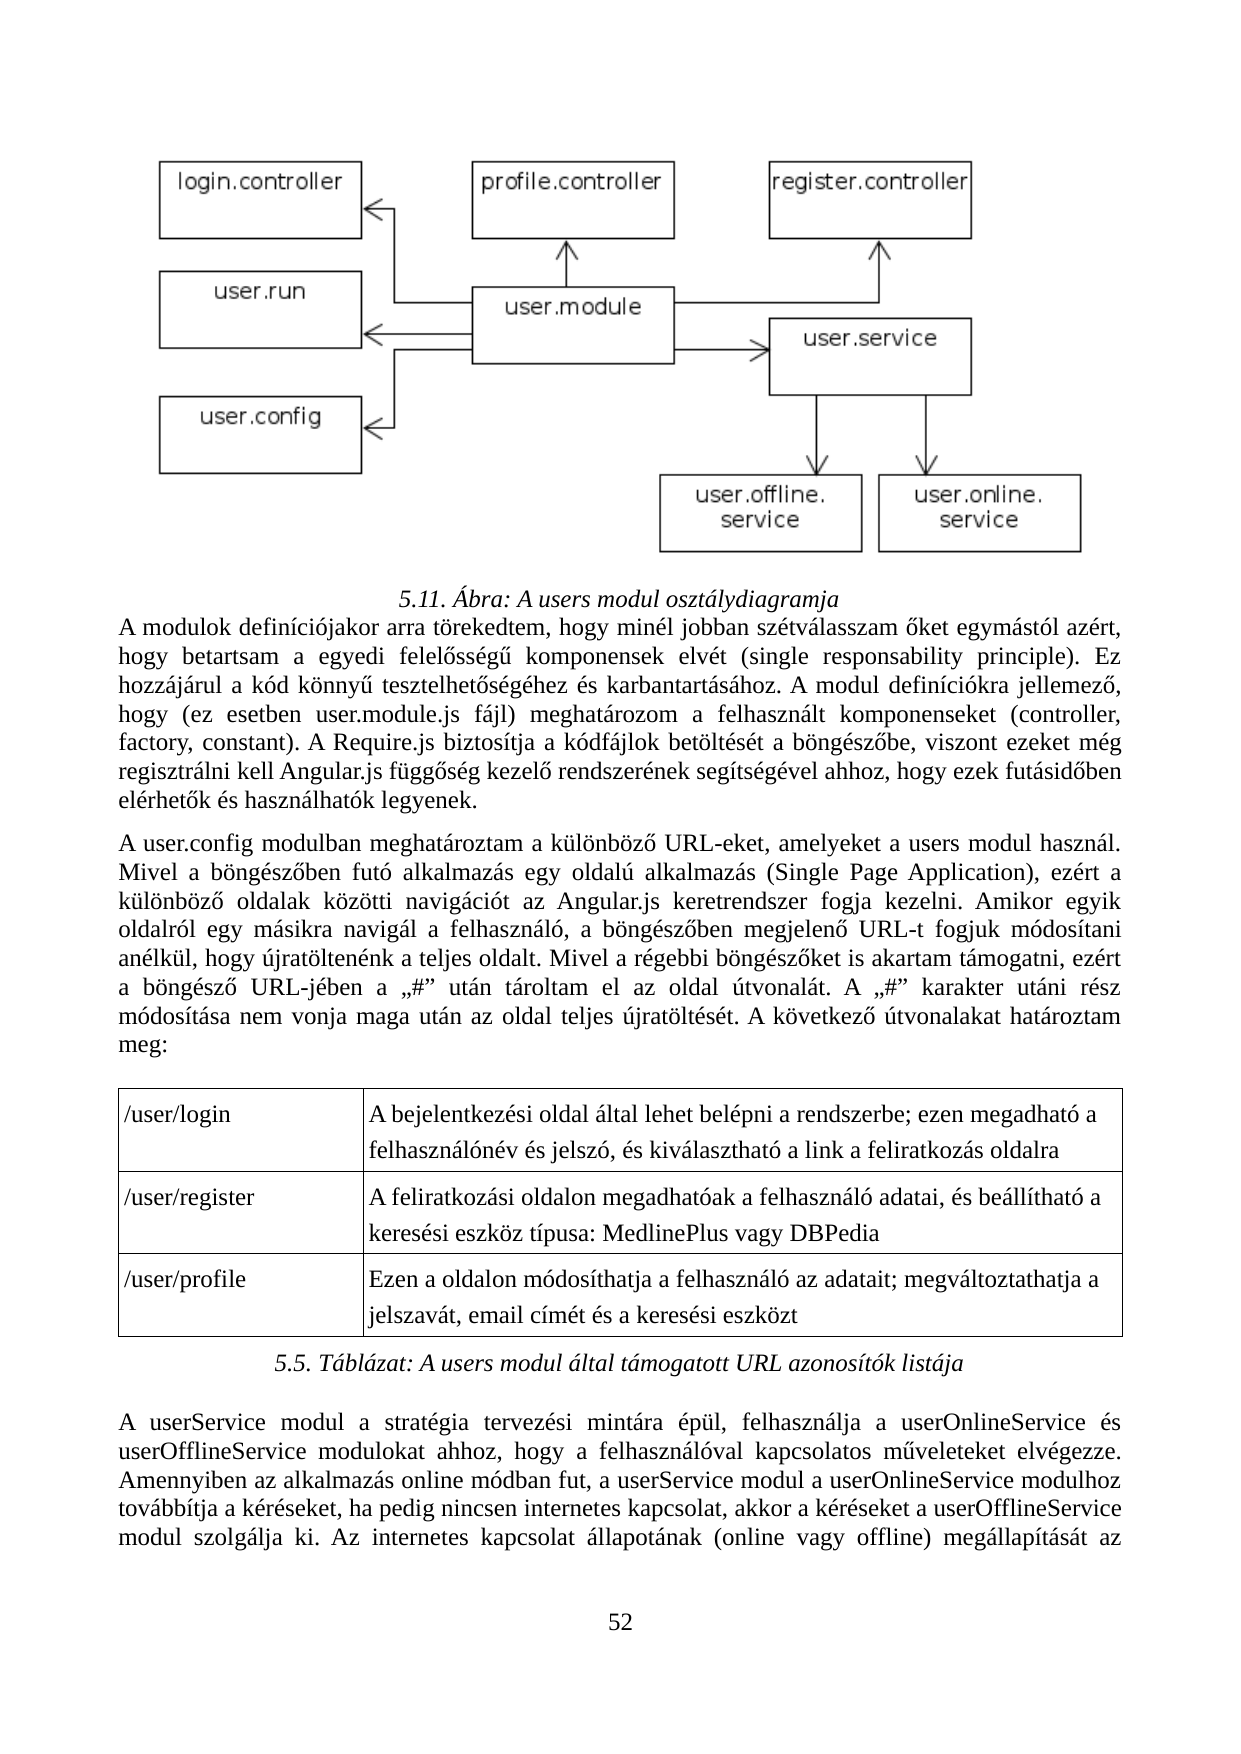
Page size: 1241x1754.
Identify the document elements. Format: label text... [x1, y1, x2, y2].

table_cell /user/profile [119, 1254, 363, 1336]
title A user.config modulban meghatároztam a különböző URL-eket, amelyeket a users modul használ. Mivel a böngészőben futó alkalmazás egy oldalú alkalmazás (Single Page Application), ezért a különböző oldalak közötti navigációt az Angular.js keretrendszer fogja kezelni. Amikor egyik oldalról egy másikra navigál a felhasználó, a böngészőben megjelenő URL-t fogjuk módosítani anélkül, hogy újratöltenénk a teljes oldalt. Mivel a régebbi böngészőket is akartam támogatni, ezért a böngésző URL-jében a „#” után tároltam el az oldal útvonalát. A „#” karakter utáni rész módosítása nem vonja maga után az oldal teljes újratöltését. A következő útvonalakat határoztam meg: [118, 828, 1122, 1058]
text 5.5. Táblázat: A users modul által támogatott URL azonosítók listája [118, 1348, 1122, 1377]
table_header /user/login [119, 1089, 363, 1171]
table_cell A feliratkozási oldalon megadhatóak a felhasználó adatai, és beállítható a keresési eszköz típusa: MedlinePlus vagy DBPedia [364, 1172, 1122, 1253]
text A modulok definíciójakor arra törekedtem, hogy minél jobban szétválasszam őket egymástól azért, hogy betartsam a egyedi felelősségű komponensek elvét (single responsability principle). Ez hozzájárul a kód könnyű tesztelhetőségéhez és karbantartásához. A modul definíciókra jellemező, hogy (ez esetben user.module.js fájl) meghatározom a felhasznált komponenseket (controller, factory, constant). A Require.js biztosítja a kódfájlok betöltését a böngészőbe, viszont ezeket még regisztrálni kell Angular.js függőség kezelő rendszerének segítségével ahhoz, hogy ezek futásidőben elérhetők és használhatók legyenek. [118, 118, 1122, 814]
text 5.11. Ábra: A users modul osztálydiagramja [128, 584, 1112, 612]
table_cell Ezen a oldalon módosíthatja a felhasználó az adatait; megváltoztathatja a jelszavát, email címét és a keresési eszközt [364, 1254, 1122, 1336]
table_cell /user/register [119, 1172, 363, 1253]
table_header A bejelentkezési oldal által lehet belépni a rendszerbe; ezen megadható a felhasználónév és jelszó, és kiválasztható a link a feliratkozás oldalra [364, 1089, 1122, 1171]
title A userService modul a stratégia tervezési mintára épül, felhasználja a userOnlineService és userOfflineService modulokat ahhoz, hogy a felhasználóval kapcsolatos műveleteket elvégezze. Amennyiben az alkalmazás online módban fut, a userService modul a userOnlineService modulhoz továbbítja a kéréseket, ha pedig nincsen internetes kapcsolat, akkor a kéréseket a userOfflineService modul szolgálja ki. Az internetes kapcsolat állapotának (online vagy offline) megállapítását az [118, 1407, 1122, 1551]
picture [128, 130, 1113, 584]
